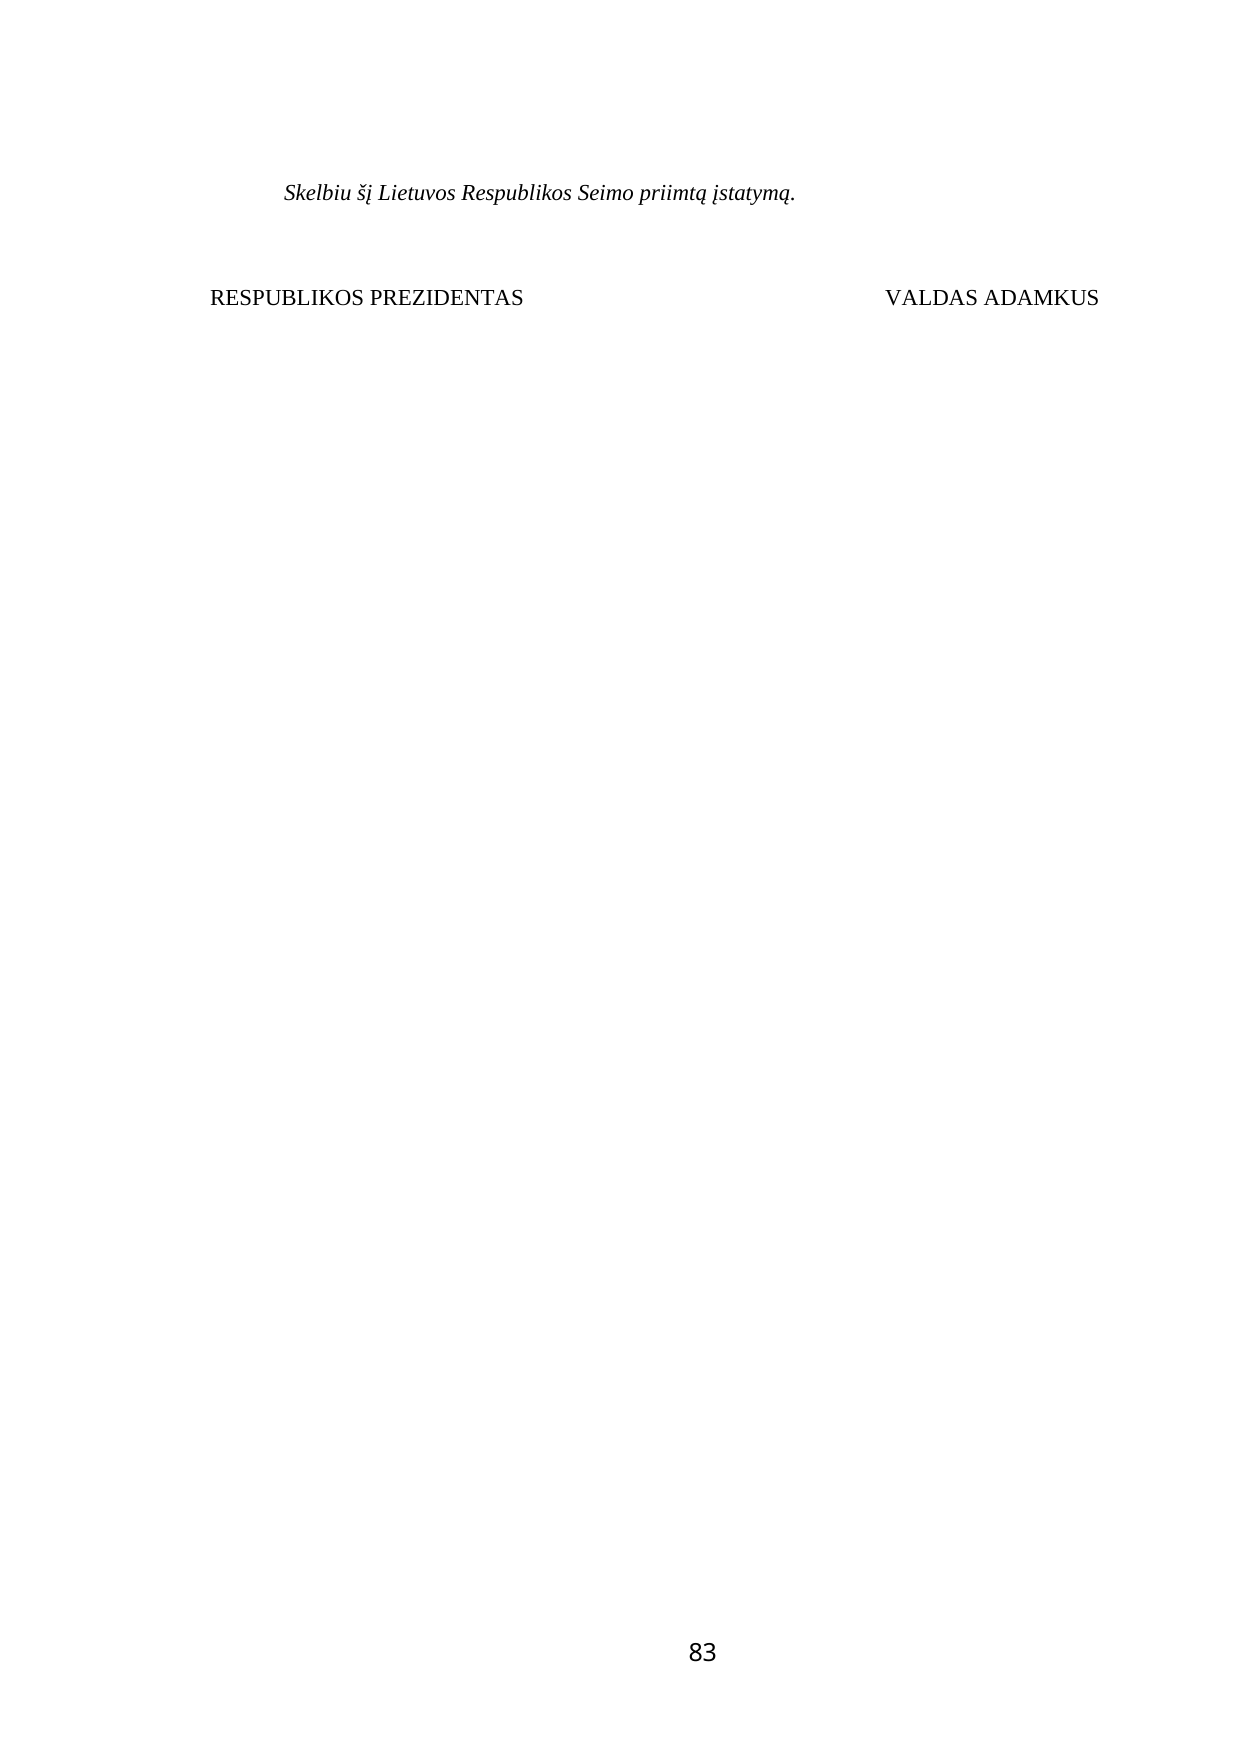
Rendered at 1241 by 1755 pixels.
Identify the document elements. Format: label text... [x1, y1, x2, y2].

text RESPUBLIKOS PREZIDENTAS VALDAS ADAMKUS [210, 284, 1111, 311]
text Skelbiu šį Lietuvos Respublikos Seimo priimtą įstatymą. [210, 179, 1111, 205]
